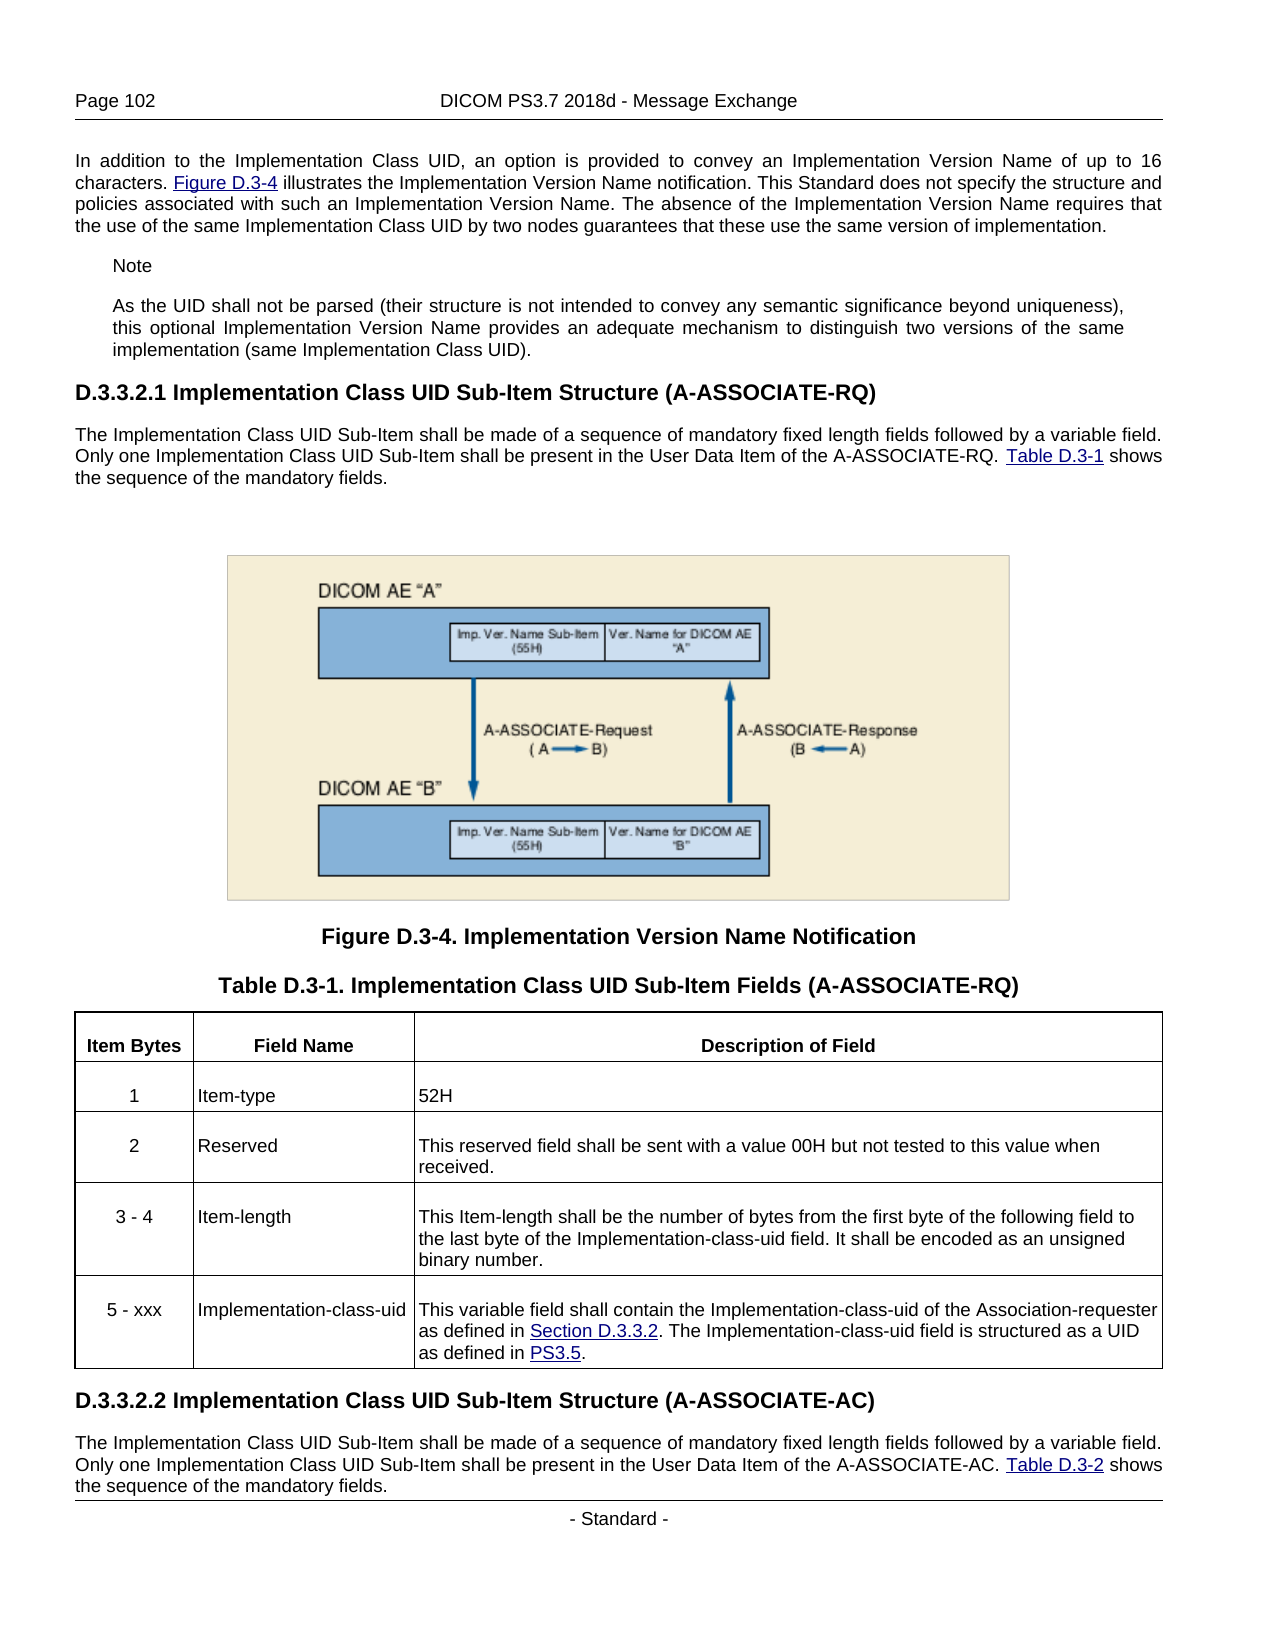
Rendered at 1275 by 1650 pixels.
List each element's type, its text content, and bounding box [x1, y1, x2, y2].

table_cell This variable field shall contain the Implementation-class-uid of the Association-requester as defined in Section D.3.3.2. The Implementation-class-uid field is structured as a UID as defined in PS3.5. [415, 1276, 1162, 1368]
text In addition to the Implementation Class UID, an option is provided to convey an Implementation Version Name of up to 16 characters. Figure D.3-4 illustrates the Implementation Version Name notification. This Standard does not specify the structure and policies associated with such an Implementation Version Name. The absence of the Implementation Version Name requires that the use of the same Implementation Class UID by two nodes guarantees that these use the same version of implementation. [75, 150, 1162, 236]
table_cell Reserved [194, 1112, 414, 1182]
text The Implementation Class UID Sub-Item shall be made of a sequence of mandatory fixed length fields followed by a variable field. Only one Implementation Class UID Sub-Item shall be present in the User Data Item of the A-ASSOCIATE-AC. Table D.3-2 shows the sequence of the mandatory fields. [75, 1432, 1162, 1497]
table_cell 52H [415, 1062, 1162, 1111]
text D.3.3.2.2 Implementation Class UID Sub-Item Structure (A-ASSOCIATE-AC) [75, 1387, 1162, 1413]
table_cell This reserved field shall be sent with a value 00H but not tested to this value when received. [415, 1112, 1162, 1182]
table_header Field Name [194, 1013, 414, 1061]
text D.3.3.2.1 Implementation Class UID Sub-Item Structure (A-ASSOCIATE-RQ) [75, 379, 1162, 404]
table_cell Item-length [194, 1183, 414, 1275]
text Table D.3-1. Implementation Class UID Sub-Item Fields (A-ASSOCIATE-RQ) [75, 972, 1162, 998]
table_cell 2 [76, 1112, 193, 1182]
table_cell 5 - xxx [76, 1276, 193, 1368]
table_cell 1 [76, 1062, 193, 1111]
table_cell 3 - 4 [76, 1183, 193, 1275]
picture [226, 554, 1011, 902]
text As the UID shall not be parsed (their structure is not intended to convey any semantic significance beyond uniqueness), this optional Implementation Version Name provides an adequate mechanism to distinguish two versions of the same implementation (same Implementation Class UID). [112, 295, 1125, 360]
text Note [112, 255, 1125, 277]
table_cell Item-type [194, 1062, 414, 1111]
table_header Item Bytes [76, 1013, 193, 1061]
text The Implementation Class UID Sub-Item shall be made of a sequence of mandatory fixed length fields followed by a variable field. Only one Implementation Class UID Sub-Item shall be present in the User Data Item of the A-ASSOCIATE-RQ. Table D.3-1 shows the sequence of the mandatory fields. [75, 423, 1162, 488]
table_cell Implementation-class-uid [194, 1276, 414, 1368]
table_cell This Item-length shall be the number of bytes from the first byte of the following field to the last byte of the Implementation-class-uid field. It shall be encoded as an unsigned binary number. [415, 1183, 1162, 1275]
text Figure D.3-4. Implementation Version Name Notification [75, 924, 1162, 949]
table_header Description of Field [415, 1013, 1162, 1061]
